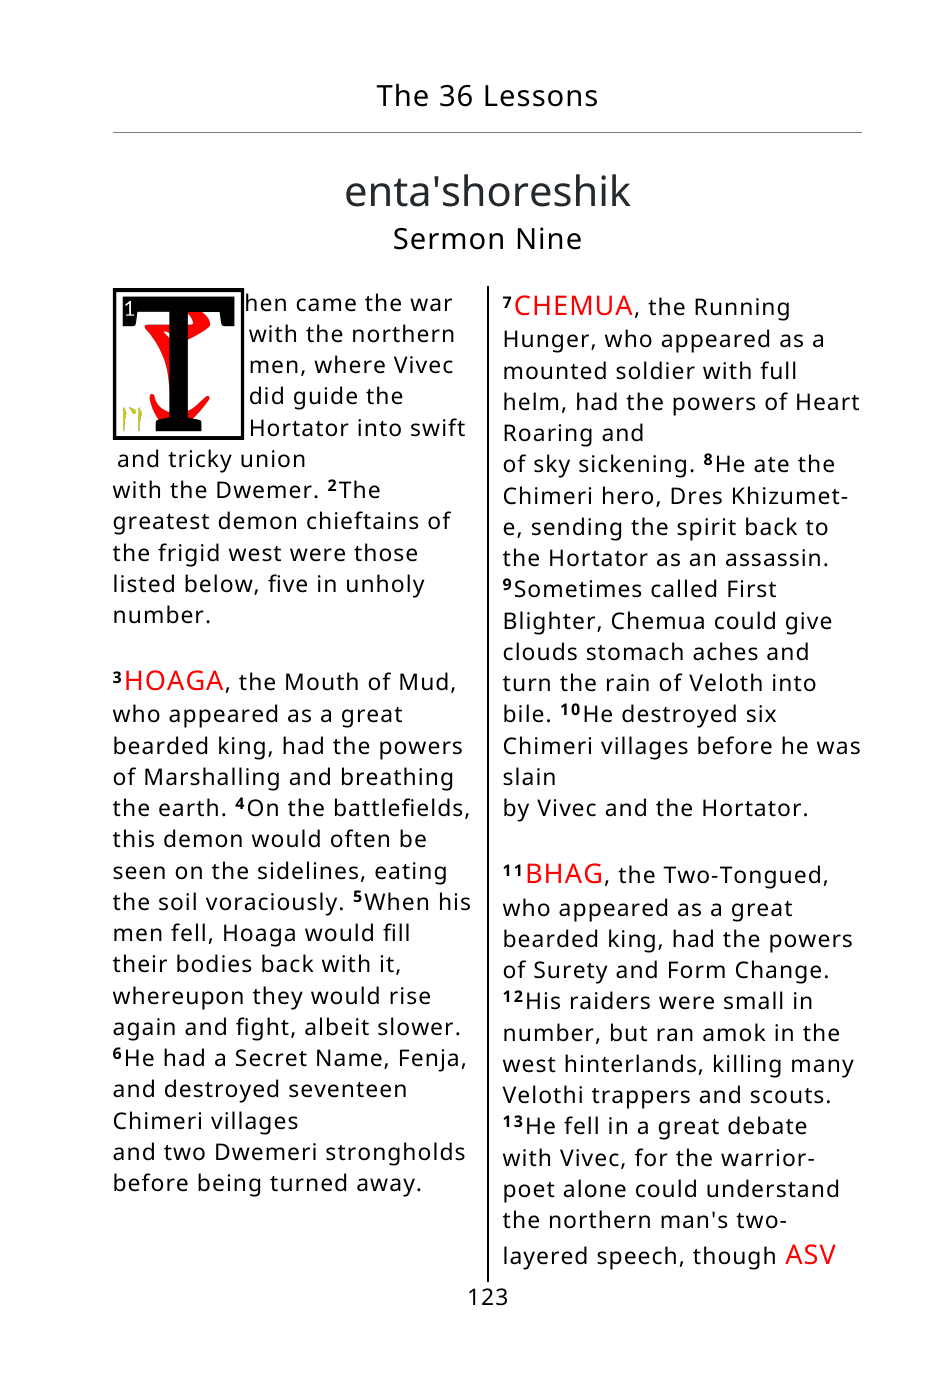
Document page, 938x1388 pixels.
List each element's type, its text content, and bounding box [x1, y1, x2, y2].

text The 36 Lessons [112, 75, 862, 115]
text 3HOAGA, the Mouth of Mud, who appeared as a great bearded king, had the powers of Marshalling and breathing the earth. 4On the battlefields, this demon would often be seen on the sidelines, eating the soil voraciously. 5When his men fell, Hoaga would fill their bodies back with it, whereupon they would rise again and fight, albeit slower. 6He had a Secret Name, Fenja, and destroyed seventeen Chimeri villages and two Dwemeri strongholds before being turned away. [112, 662, 472, 1198]
text did guide the [245, 380, 472, 412]
picture [112, 288, 245, 440]
text Sermon Nine [112, 218, 862, 258]
text 7CHEMUA, the Running Hunger, who appeared as a mounted soldier with full helm, had the powers of Heart Roaring and of sky sickening. 8He ate the Chimeri hero, Dres Khizumet-e, sending the spirit back to the Hortator as an assassin. 9Sometimes called First Blighter, Chemua could give clouds stomach aches and turn the rain of Veloth into bile. 10He destroyed six Chimeri villages before he was slain by Vivec and the Hortator. [502, 287, 862, 823]
text 11BHAG, the Two-Tongued, who appeared as a great bearded king, had the powers of Surety and Form Change. 12His raiders were small in number, but ran amok in the west hinterlands, killing many Velothi trappers and scouts. 13He fell in a great debate with Vivec, for the warrior-poet alone could understand the northern man's two-layered speech, though ASV [502, 855, 862, 1272]
text Hortator into swift [112, 412, 472, 443]
text with the northern [245, 318, 472, 349]
text hen came the war [112, 287, 472, 318]
text men, where Vivec [245, 349, 472, 380]
subtitle enta'shoreshik [112, 162, 862, 218]
text with the Dwemer. 2The greatest demon chieftains of the frigid west were those listed below, five in unholy number. [112, 474, 472, 630]
text and tricky union [112, 443, 472, 474]
